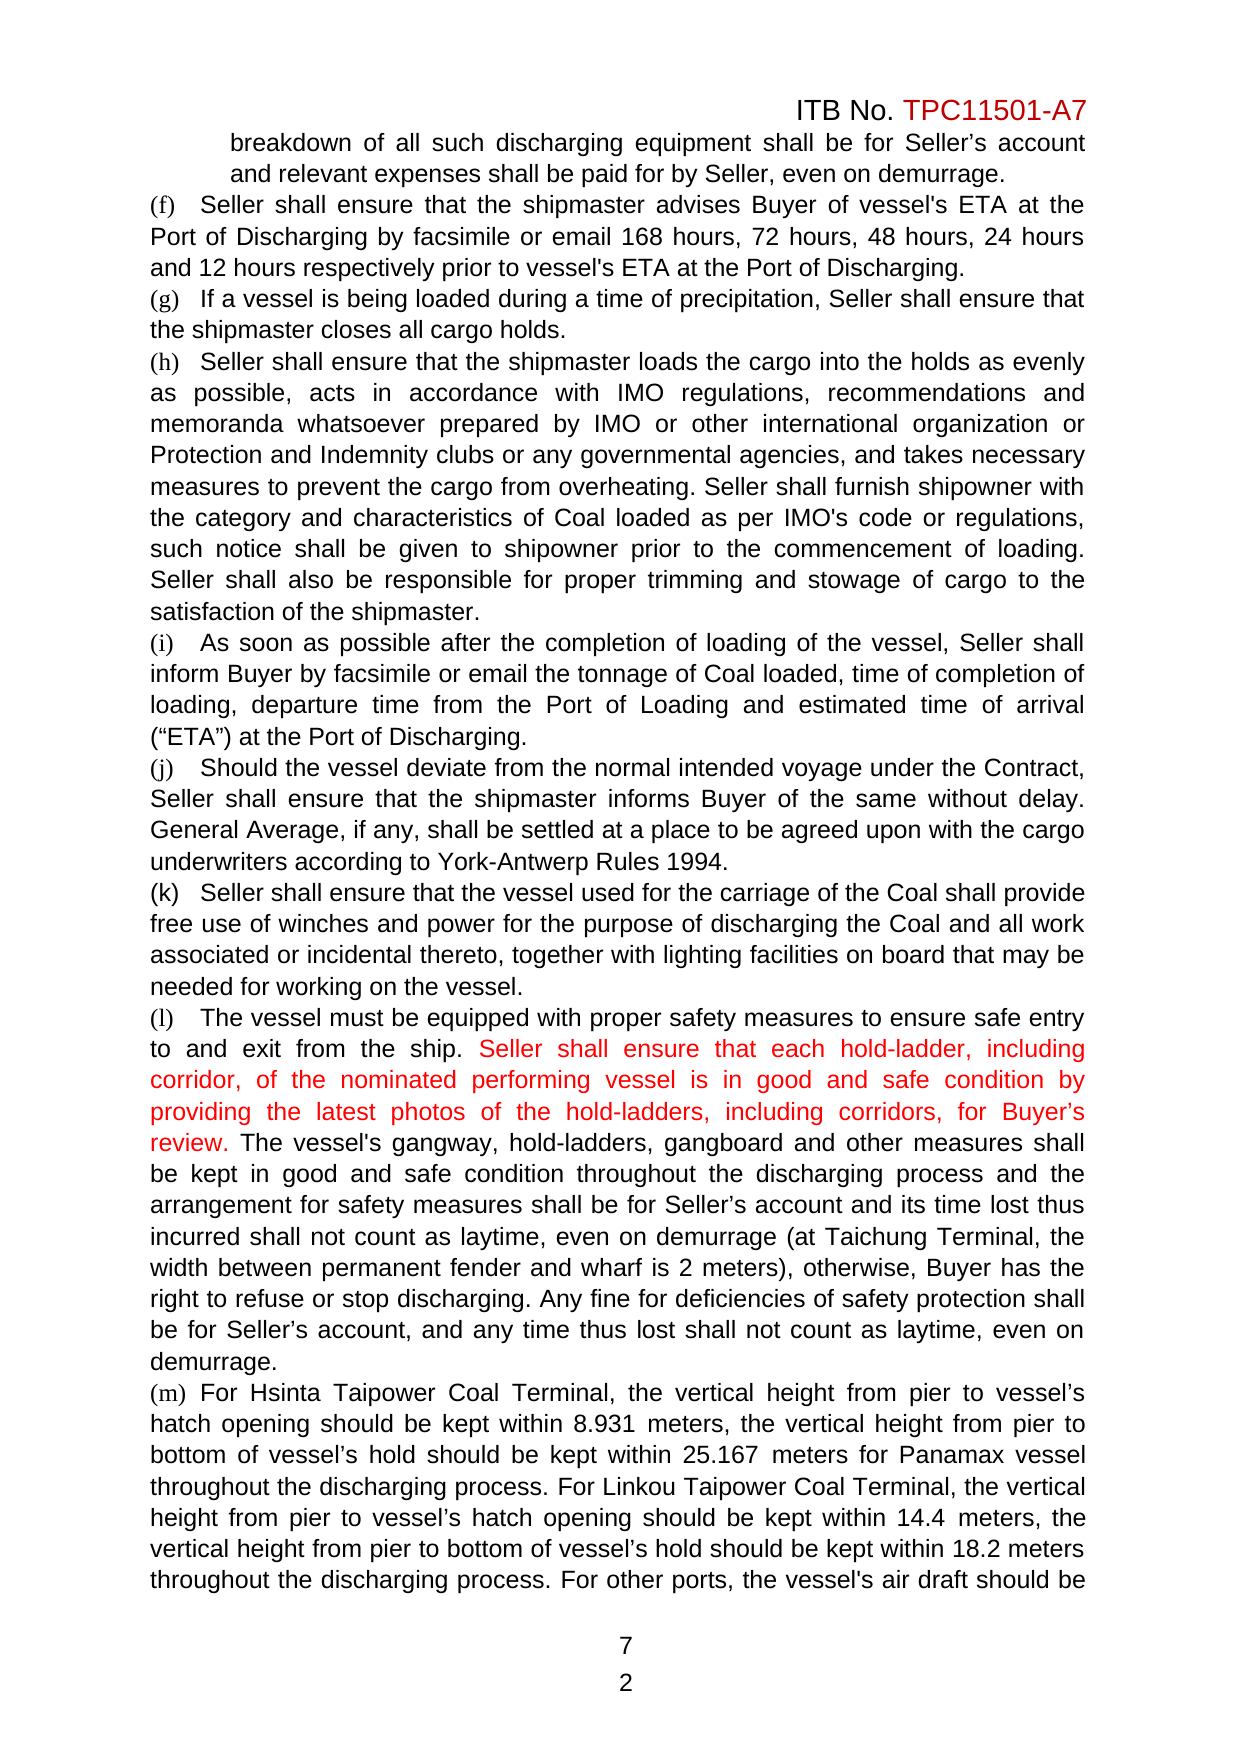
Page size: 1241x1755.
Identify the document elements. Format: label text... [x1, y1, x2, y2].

list Should the vessel deviate from the normal intended voyage under the Contract, Seller shall ensure that the shipmaster informs Buyer of the same without delay. General Average, if any, shall be settled at a place to be agreed upon with the cargo underwriters according to York-Antwerp Rules 1994. [150, 751, 1087, 876]
list As soon as possible after the completion of loading of the vessel, Seller shall inform Buyer by facsimile or email the tonnage of Coal loaded, time of completion of loading, departure time from the Port of Loading and estimated time of arrival (“ETA”) at the Port of Discharging. [150, 626, 1087, 751]
list Seller shall ensure that the vessel used for the carriage of the Coal shall provide free use of winches and power for the purpose of discharging the Coal and all work associated or incidental thereto, together with lighting facilities on board that may be needed for working on the vessel. [150, 876, 1087, 1001]
list The vessel must be equipped with proper safety measures to ensure safe entry to and exit from the ship. Seller shall ensure that each hold-ladder, including corridor, of the nominated performing vessel is in good and safe condition by providing the latest photos of the hold-ladders, including corridors, for Buyer’s review. The vessel's gangway, hold-ladders, gangboard and other measures shall be kept in good and safe condition throughout the discharging process and the arrangement for safety measures shall be for Seller’s account and its time lost thus incurred shall not count as laytime, even on demurrage (at Taichung Terminal, the width between permanent fender and wharf is 2 meters), otherwise, Buyer has the right to refuse or stop discharging. Any fine for deficiencies of safety protection shall be for Seller’s account, and any time thus lost shall not count as laytime, even on demurrage. [150, 1001, 1087, 1376]
list For Hsinta Taipower Coal Terminal, the vertical height from pier to vessel’s hatch opening should be kept within 8.931 meters, the vertical height from pier to bottom of vessel’s hold should be kept within 25.167 meters for Panamax vessel throughout the discharging process. For Linkou Taipower Coal Terminal, the vertical height from pier to vessel’s hatch opening should be kept within 14.4 meters, the vertical height from pier to bottom of vessel’s hold should be kept within 18.2 meters throughout the discharging process. For other ports, the vessel's air draft should be [150, 1376, 1087, 1595]
list Seller shall ensure that the shipmaster advises Buyer of vessel's ETA at the Port of Discharging by facsimile or email 168 hours, 72 hours, 48 hours, 24 hours and 12 hours respectively prior to vessel's ETA at the Port of Discharging. [150, 189, 1087, 282]
list Seller shall ensure that the shipmaster loads the cargo into the holds as evenly as possible, acts in accordance with IMO regulations, recommendations and memoranda whatsoever prepared by IMO or other international organization or Protection and Indemnity clubs or any governmental agencies, and takes necessary measures to prevent the cargo from overheating. Seller shall furnish shipowner with the category and characteristics of Coal loaded as per IMO's code or regulations, such notice shall be given to shipowner prior to the commencement of loading. Seller shall also be responsible for proper trimming and stowage of cargo to the satisfaction of the shipmaster. [150, 345, 1087, 626]
list If a vessel is being loaded during a time of precipitation, Seller shall ensure that the shipmaster closes all cargo holds. [150, 282, 1087, 345]
text breakdown of all such discharging equipment shall be for Seller’s account and relevant expenses shall be paid for by Seller, even on demurrage. [230, 126, 1087, 189]
